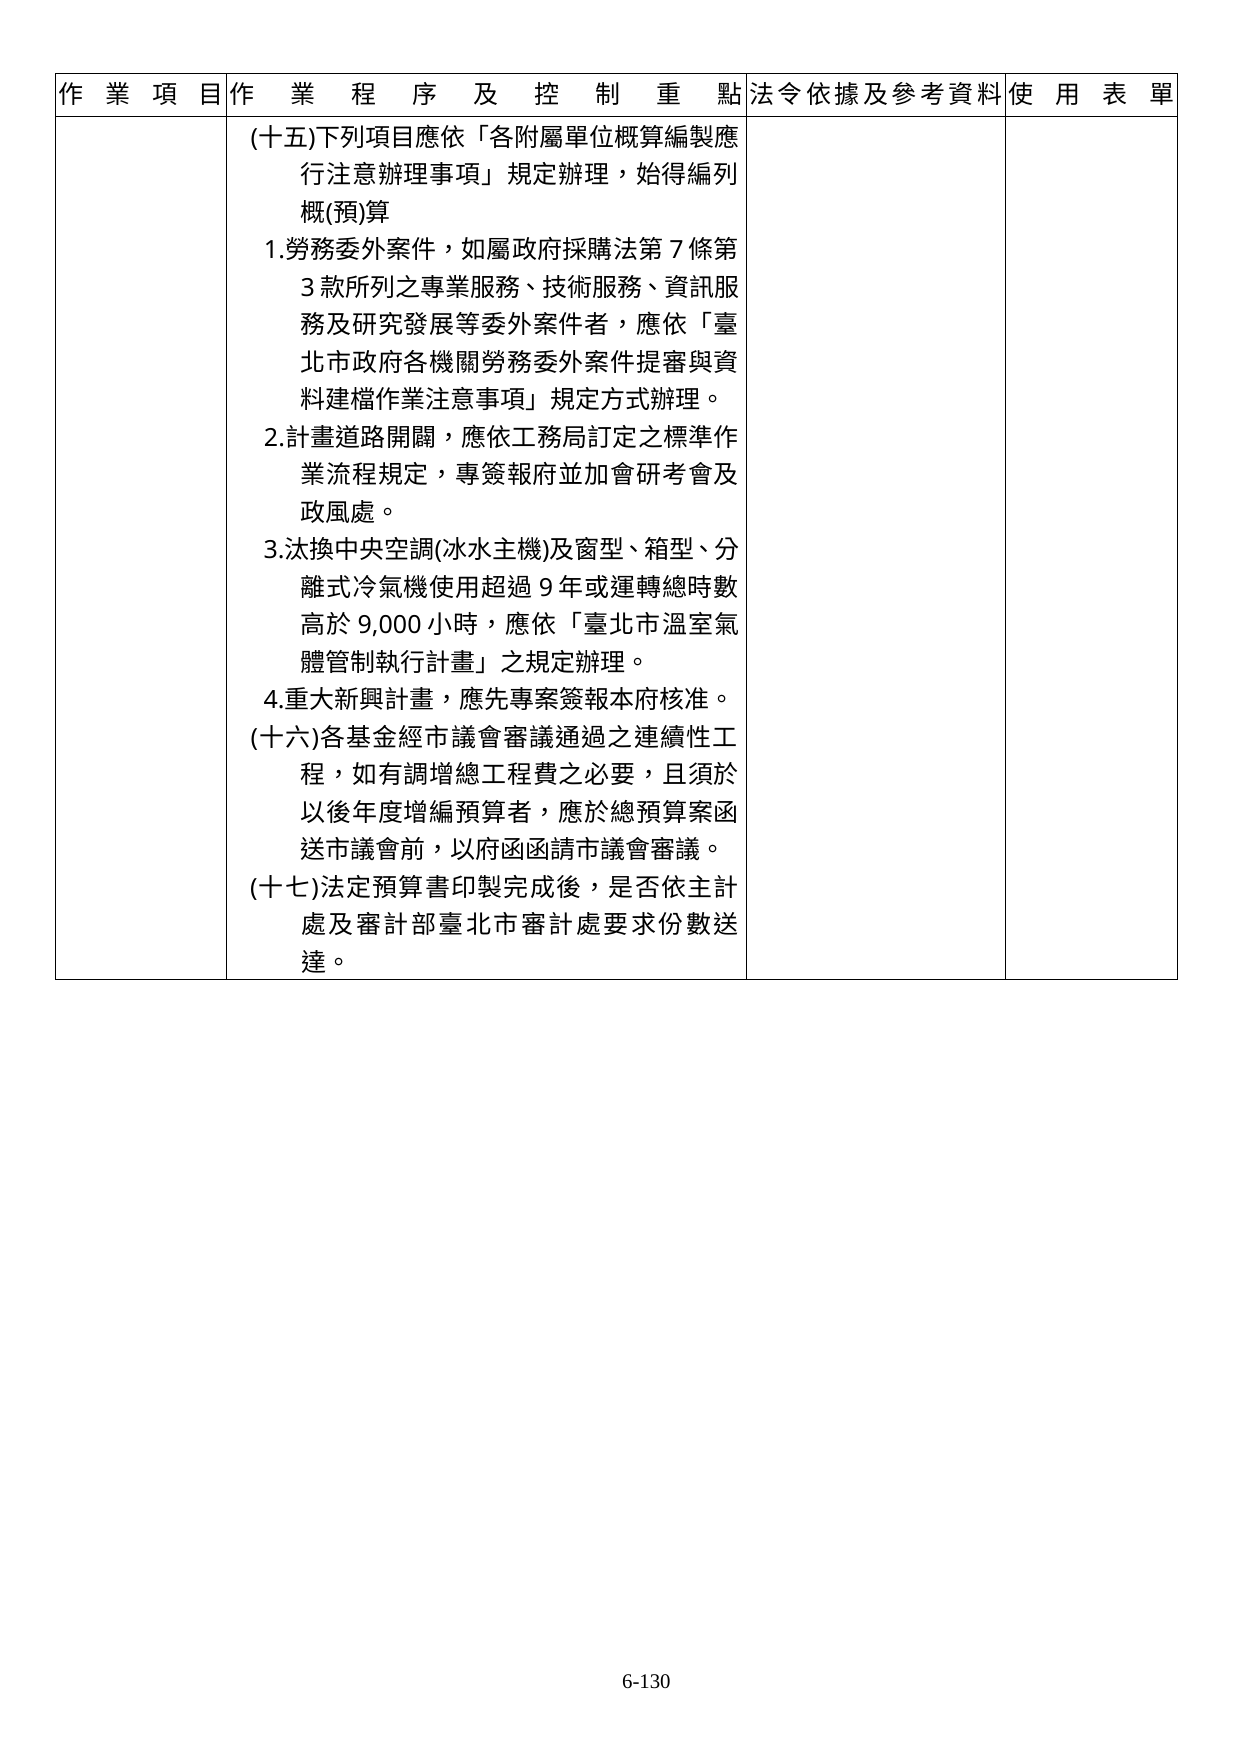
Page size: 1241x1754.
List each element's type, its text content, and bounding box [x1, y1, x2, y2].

table_header 作業項目 [56, 74, 226, 116]
table_header 法令依據及參考資料 [747, 74, 1005, 116]
table_header 使用表單 [1006, 74, 1177, 116]
table_cell (十五)下列項目應依「各附屬單位概算編製應行注意辦理事項」規定辦理，始得編列概(預)算 1.勞務委外案件，如屬政府採購法第7條第3款所列之專業服務、技術服務、資訊服務及研究發展等委外案件者，應依「臺北市政府各機關勞務委外案件提審與資料建檔作業注意事項」規定方式辦理。 2.計畫道路開闢，應依工務局訂定之標準作業流程規定，專簽報府並加會研考會及政風處。 3.汰換中央空調(冰水主機)及窗型、箱型、分離式冷氣機使用超過9年或運轉總時數高於9,000小時，應依「臺北市溫室氣體管制執行計畫」之規定辦理。 4.重大新興計畫，應先專案簽報本府核准。 (十六)各基金經市議會審議通過之連續性工程，如有調增總工程費之必要，且須於以後年度增編預算者，應於總預算案函送市議會前，以府函函請市議會審議。 (十七)法定預算書印製完成後，是否依主計處及審計部臺北市審計處要求份數送達。 [227, 117, 746, 979]
table_cell [747, 117, 1005, 979]
table_cell [1006, 117, 1177, 979]
table_cell [56, 117, 226, 979]
table_header 作業程序及控制重點 [227, 74, 746, 116]
